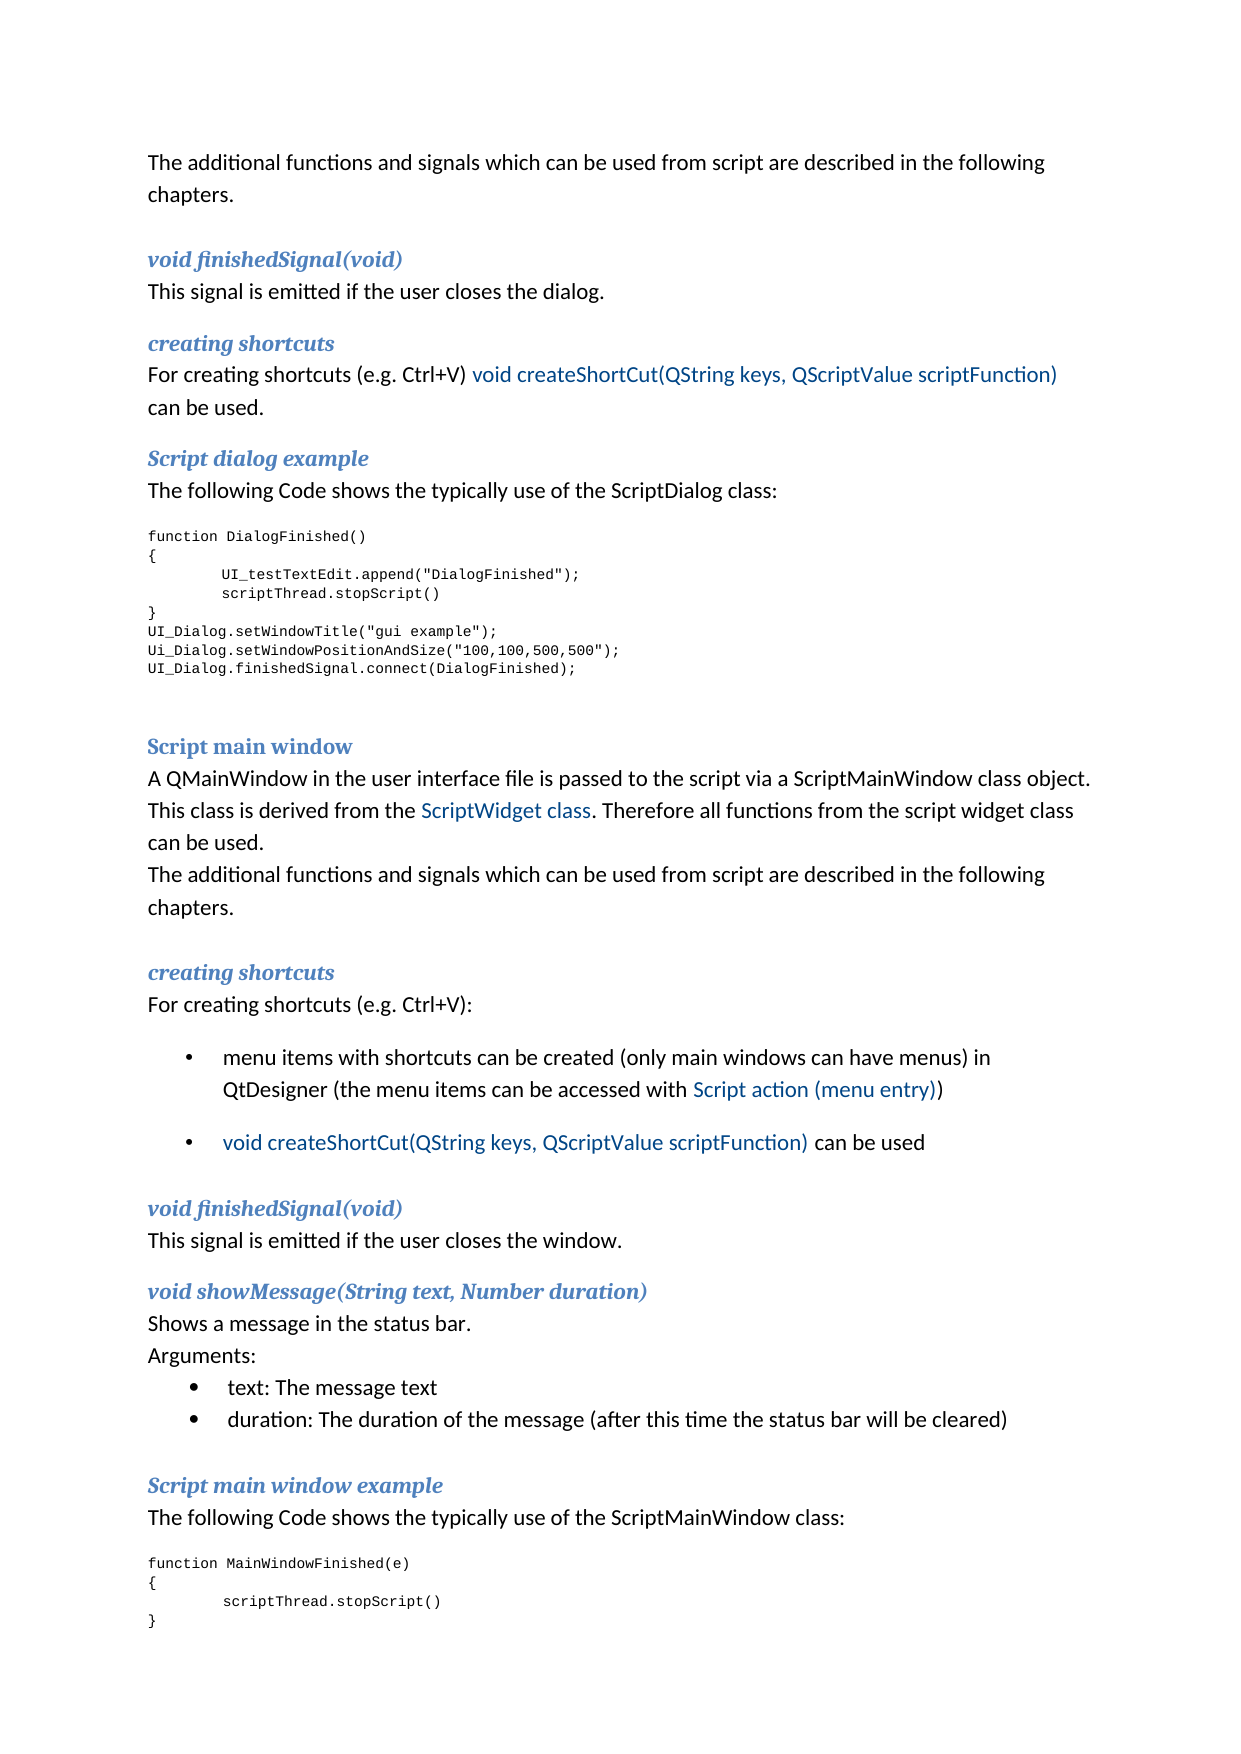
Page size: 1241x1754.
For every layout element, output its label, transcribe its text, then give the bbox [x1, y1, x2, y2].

text } [148, 605, 1093, 621]
text function MainWindowFinished(e) [148, 1556, 1093, 1573]
text Shows a message in the status bar. [148, 1309, 1093, 1337]
text The additional functions and signals which can be used from script are described in the following chapters. [148, 860, 1093, 921]
text { [148, 1575, 1093, 1592]
text Arguments: [148, 1341, 1093, 1369]
subtitle void finishedSignal(void) [148, 247, 1093, 273]
text The additional functions and signals which can be used from script are described in the following chapters. [148, 148, 1093, 208]
text } [148, 1613, 1093, 1629]
text A QMainWindow in the user interface file is passed to the script via a ScriptMainWindow class object. This class is derived from the ScriptWidget class. Therefore all functions from the script widget class can be used. [148, 764, 1093, 856]
text scriptThread.stopScript() [148, 1594, 1093, 1611]
text { [148, 548, 1093, 564]
list text: The message text [190, 1373, 1093, 1401]
subtitle void showMessage(String text, Number duration) [148, 1279, 1093, 1305]
text The following Code shows the typically use of the ScriptDialog class: [148, 476, 1093, 504]
text UI_Dialog.setWindowTitle("gui example"); [148, 624, 1093, 640]
text scriptThread.stopScript() [221, 586, 1093, 602]
subtitle void finishedSignal(void) [148, 1196, 1093, 1222]
text For creating shortcuts (e.g. Ctrl+V): [148, 990, 1093, 1018]
subtitle Script main window example [148, 1473, 1093, 1499]
list menu items with shortcuts can be created (only main windows can have menus) in QtDesigner (the menu items can be accessed with Script action (menu entry)) [185, 1043, 1093, 1103]
text For creating shortcuts (e.g. Ctrl+V) void createShortCut(QString keys, QScriptValue scriptFunction) can be used. [148, 361, 1093, 421]
subtitle Script dialog example [148, 446, 1093, 472]
subtitle creating shortcuts [148, 330, 1093, 357]
text The following Code shows the typically use of the ScriptMainWindow class: [148, 1503, 1093, 1531]
text This signal is emitted if the user closes the window. [148, 1226, 1093, 1254]
text function DialogFinished() [148, 529, 1093, 546]
list void createShortCut(QString keys, QScriptValue scriptFunction) can be used [185, 1128, 1093, 1156]
text This signal is emitted if the user closes the dialog. [148, 277, 1093, 305]
subtitle creating shortcuts [148, 960, 1093, 986]
subtitle Script main window [148, 734, 1093, 760]
list duration: The duration of the message (after this time the status bar will be cleared) [190, 1406, 1093, 1434]
text Ui_Dialog.setWindowPositionAndSize("100,100,500,500"); [148, 643, 1093, 659]
text UI_testTextEdit.append("DialogFinished"); [221, 567, 1093, 583]
text UI_Dialog.finishedSignal.connect(DialogFinished); [148, 662, 1093, 678]
